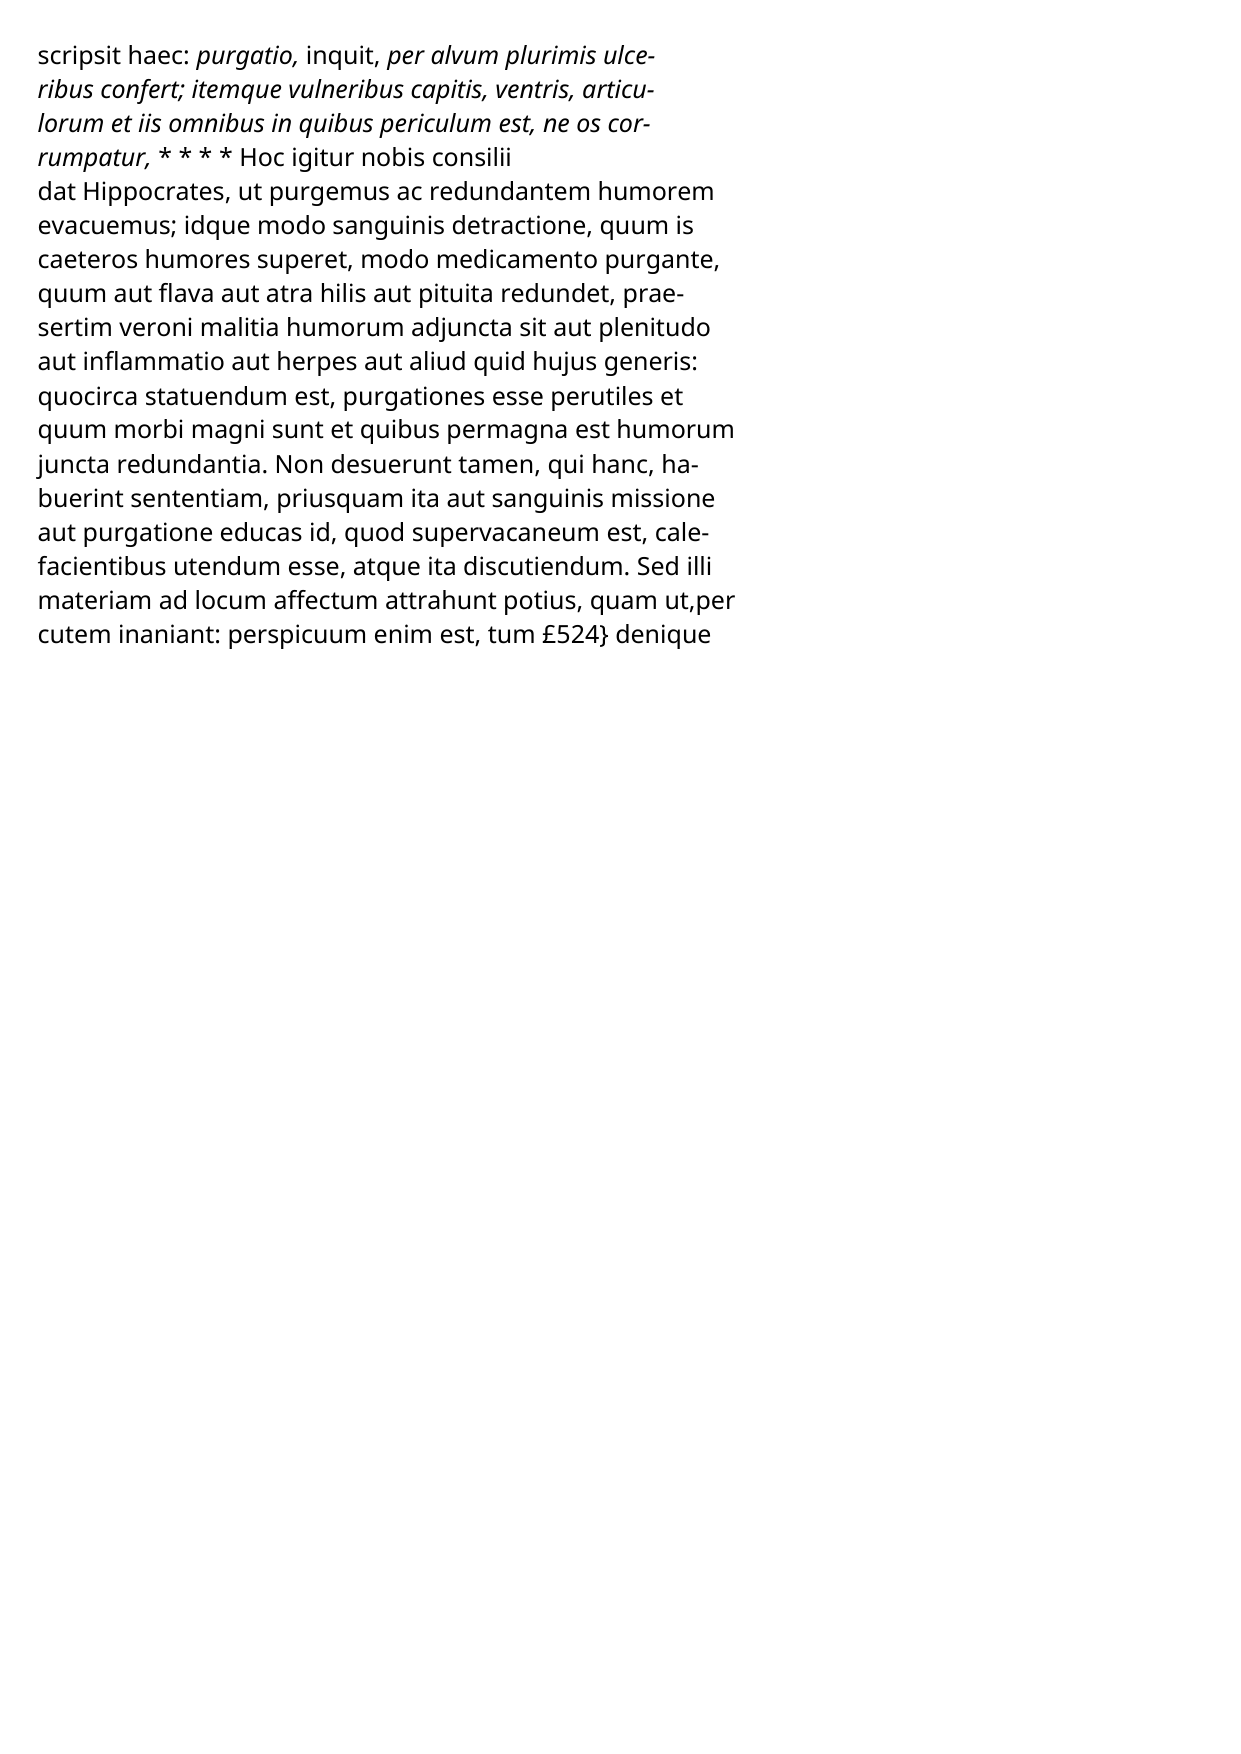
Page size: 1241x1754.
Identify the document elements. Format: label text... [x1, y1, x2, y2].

text scripsit haec: purgatio, inquit, per alvum plurimis ulce- ribus confert; itemque vulneribus capitis, ventris, articu- lorum et iis omnibus in quibus periculum est, ne os cor- rumpatur, * * * * Hoc igitur nobis consilii dat Hippocrates, ut purgemus ac redundantem humorem evacuemus; idque modo sanguinis detractione, quum is caeteros humores superet, modo medicamento purgante, quum aut flava aut atra hilis aut pituita redundet, prae- sertim veroni malitia humorum adjuncta sit aut plenitudo aut inflammatio aut herpes aut aliud quid hujus generis: quocirca statuendum est, purgationes esse perutiles et quum morbi magni sunt et quibus permagna est humorum juncta redundantia. Non desuerunt tamen, qui hanc, ha- buerint sententiam, priusquam ita aut sanguinis missione aut purgatione educas id, quod supervacaneum est, cale- facientibus utendum esse, atque ita discutiendum. Sed illi materiam ad locum affectum attrahunt potius, quam ut,per cutem inaniant: perspicuum enim est, tum £524} denique [37, 37, 1203, 651]
